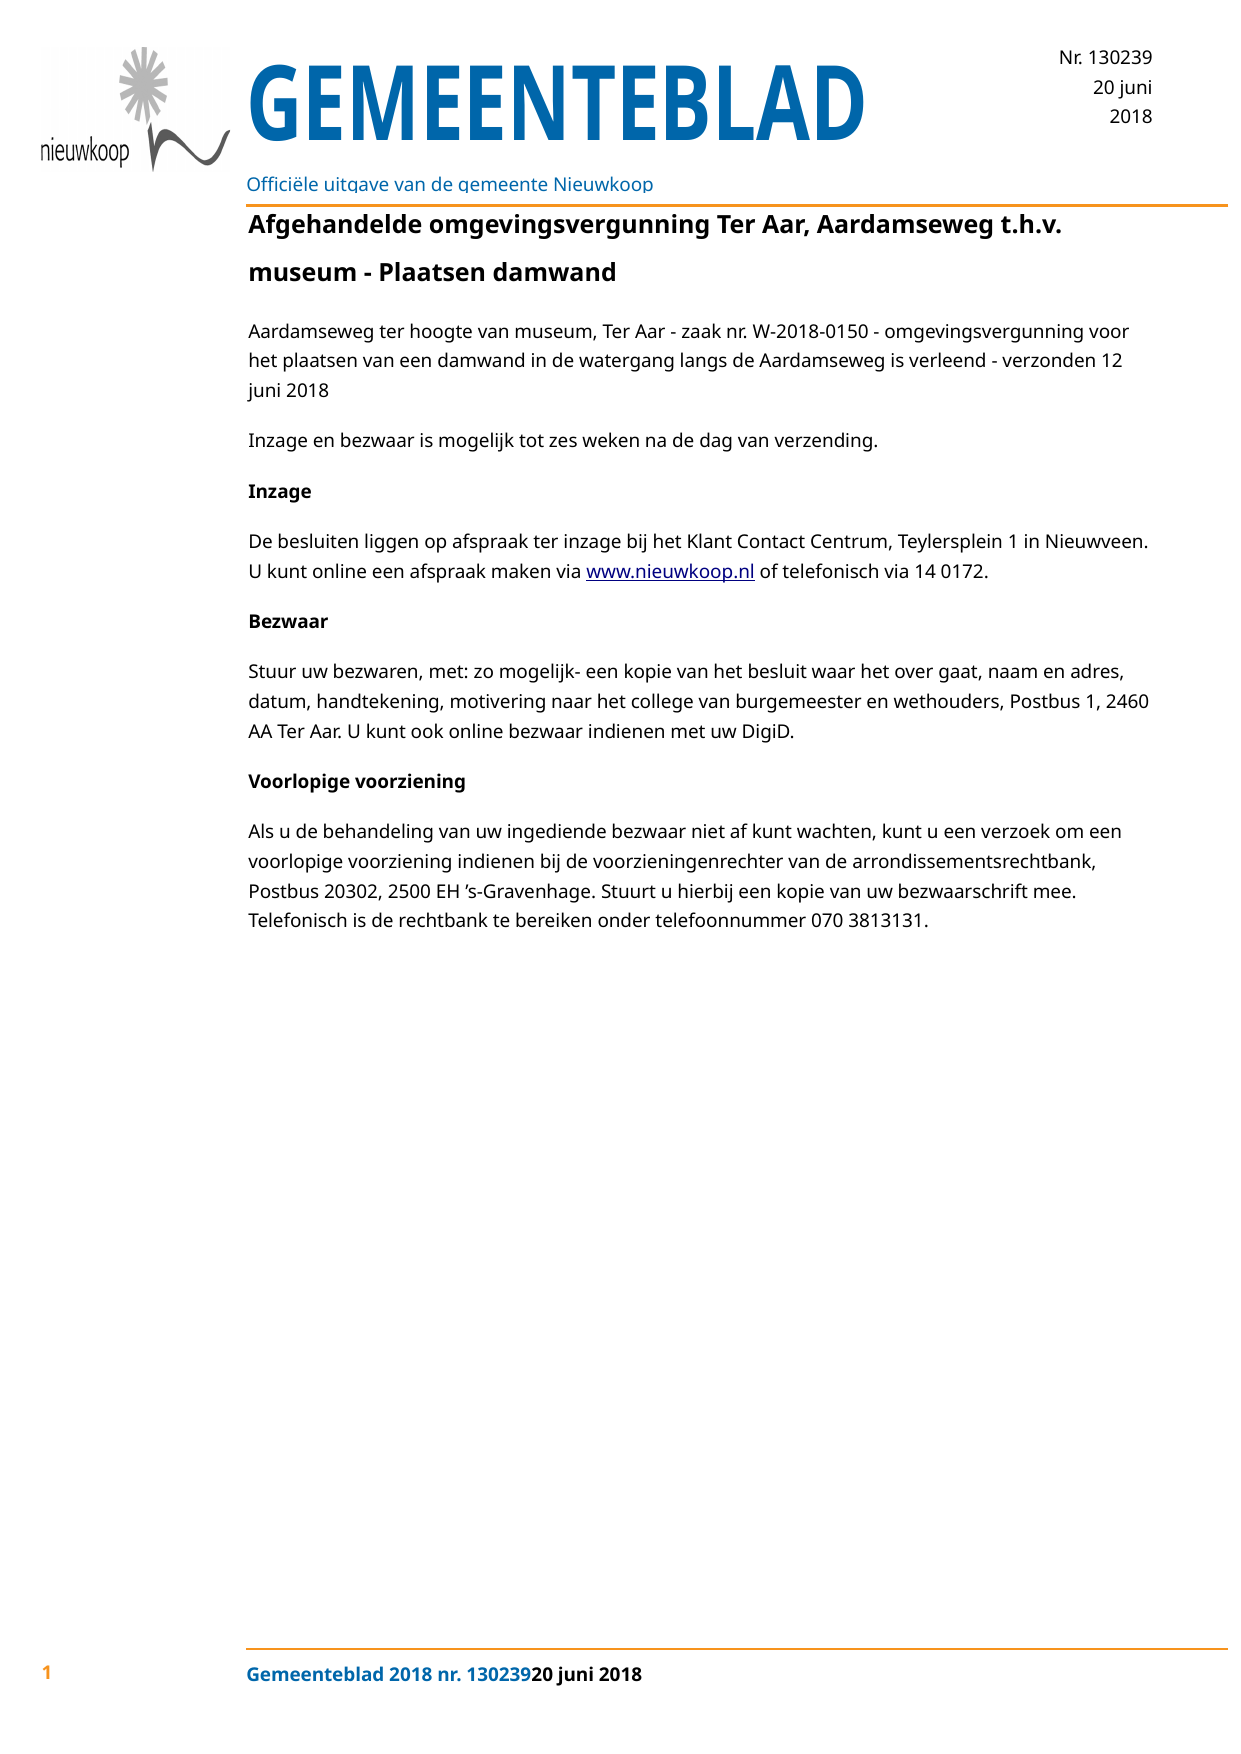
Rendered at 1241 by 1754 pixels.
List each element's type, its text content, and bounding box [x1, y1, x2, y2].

text Inzage [248, 478, 1152, 504]
text Afgehandelde omgevingsvergunning Ter Aar, Aardamseweg t.h.v. museum - Plaatsen damwand [248, 207, 1152, 288]
text Voorlopige voorziening [248, 768, 1152, 794]
text Aardamseweg ter hoogte van museum, Ter Aar - zaak nr. W-2018-0150 - omgevingsvergunning voor het plaatsen van een damwand in de watergang langs de Aardamseweg is verleend - verzonden 12 juni 2018 [248, 318, 1152, 403]
text De besluiten liggen op afspraak ter inzage bij het Klant Contact Centrum, Teylersplein 1 in Nieuwveen. U kunt online een afspraak maken via www.nieuwkoop.nl of telefonisch via 14 0172. [248, 528, 1152, 584]
text Stuur uw bezwaren, met: zo mogelijk- een kopie van het besluit waar het over gaat, naam en adres, datum, handtekening, motivering naar het college van burgemeester en wethouders, Postbus 1, 2460 AA Ter Aar. U kunt ook online bezwaar indienen met uw DigiD. [248, 659, 1152, 744]
text Inzage en bezwaar is mogelijk tot zes weken na de dag van verzending. [248, 427, 1152, 453]
picture [41, 47, 231, 172]
text Bezwaar [248, 608, 1152, 634]
text Als u de behandeling van uw ingediende bezwaar niet af kunt wachten, kunt u een verzoek om een voorlopige voorziening indienen bij de voorzieningenrechter van de arrondissementsrechtbank, Postbus 20302, 2500 EH ’s-Gravenhage. Stuurt u hierbij een kopie van uw bezwaarschrift mee. Telefonisch is de rechtbank te bereiken onder telefoonnummer 070 3813131. [248, 819, 1152, 933]
